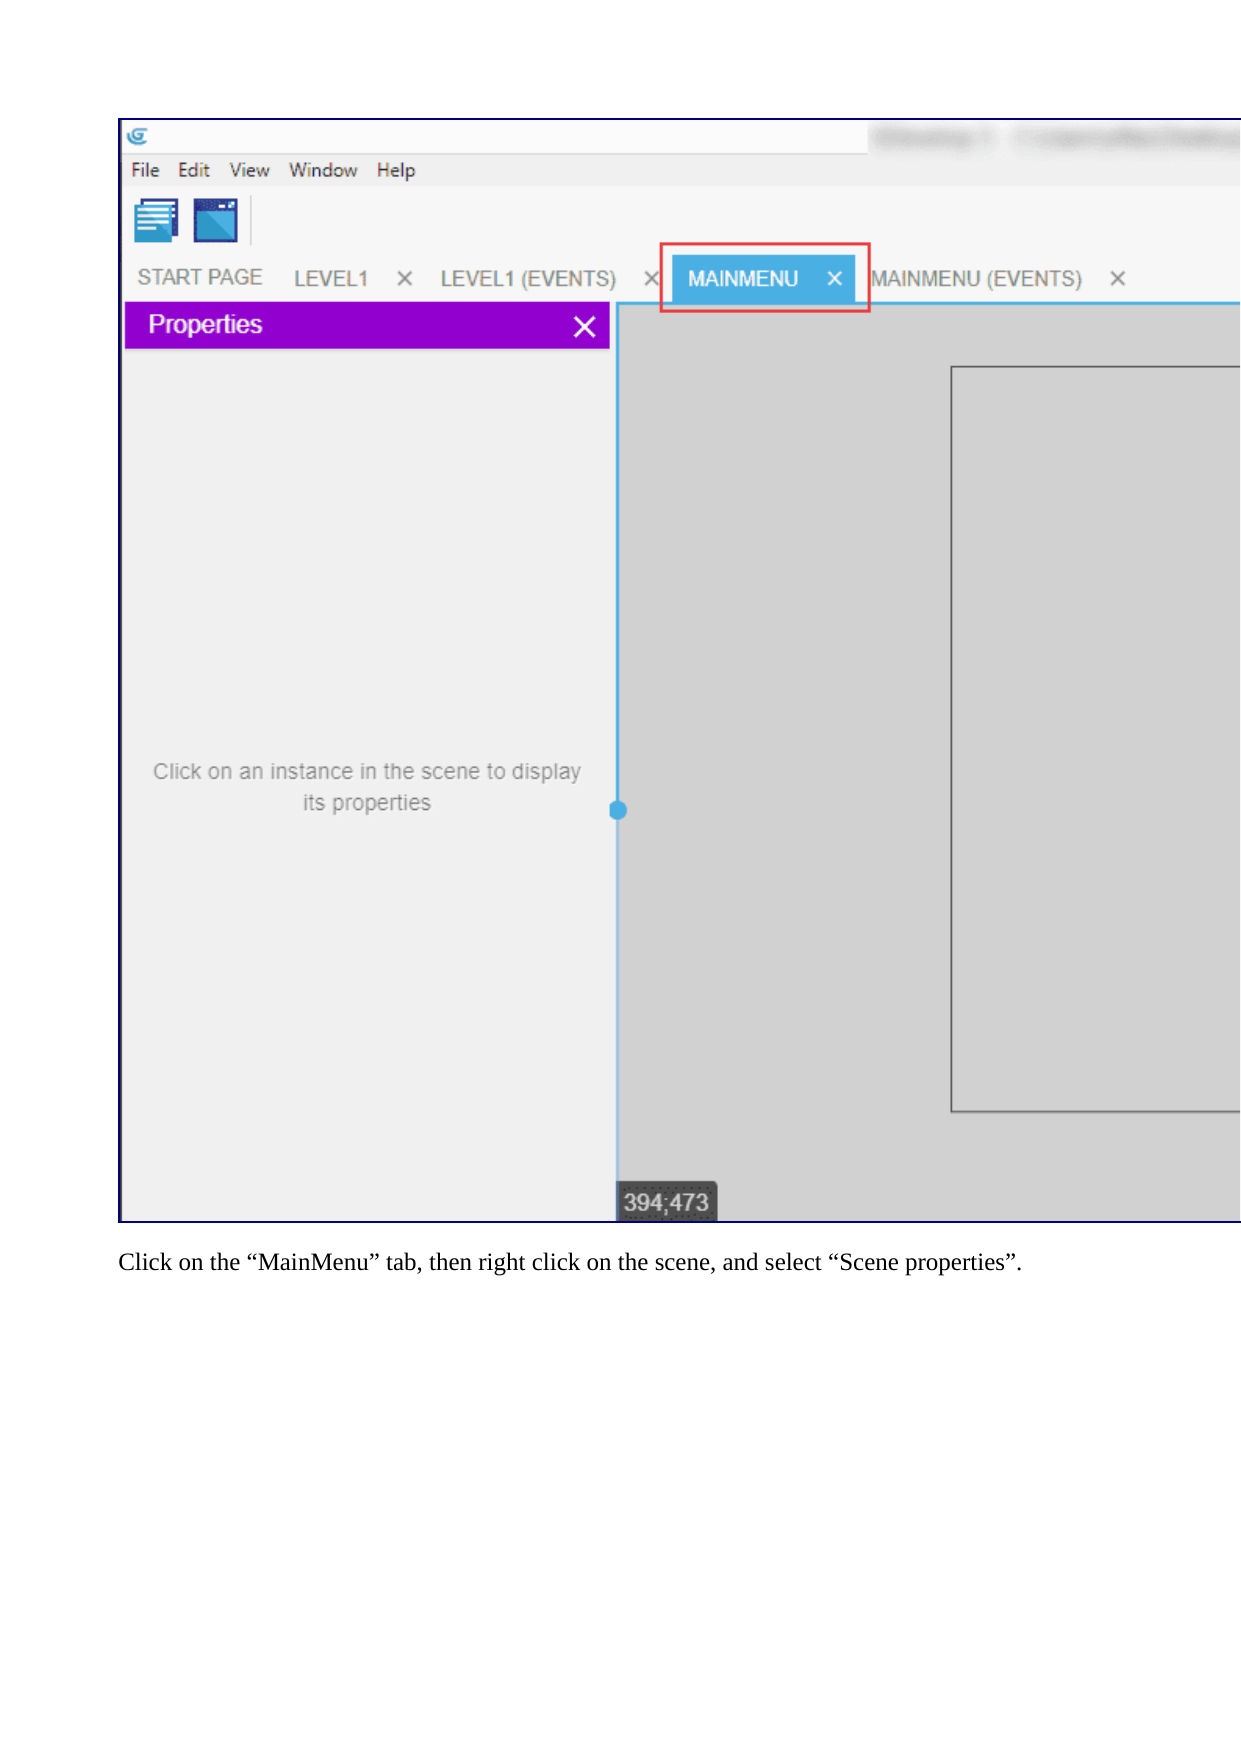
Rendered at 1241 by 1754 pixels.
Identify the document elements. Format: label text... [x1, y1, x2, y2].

picture [120, 120, 1241, 1221]
text Click on the “MainMenu” tab, then right click on the scene, and select “Scene properties”. [118, 1247, 1122, 1276]
